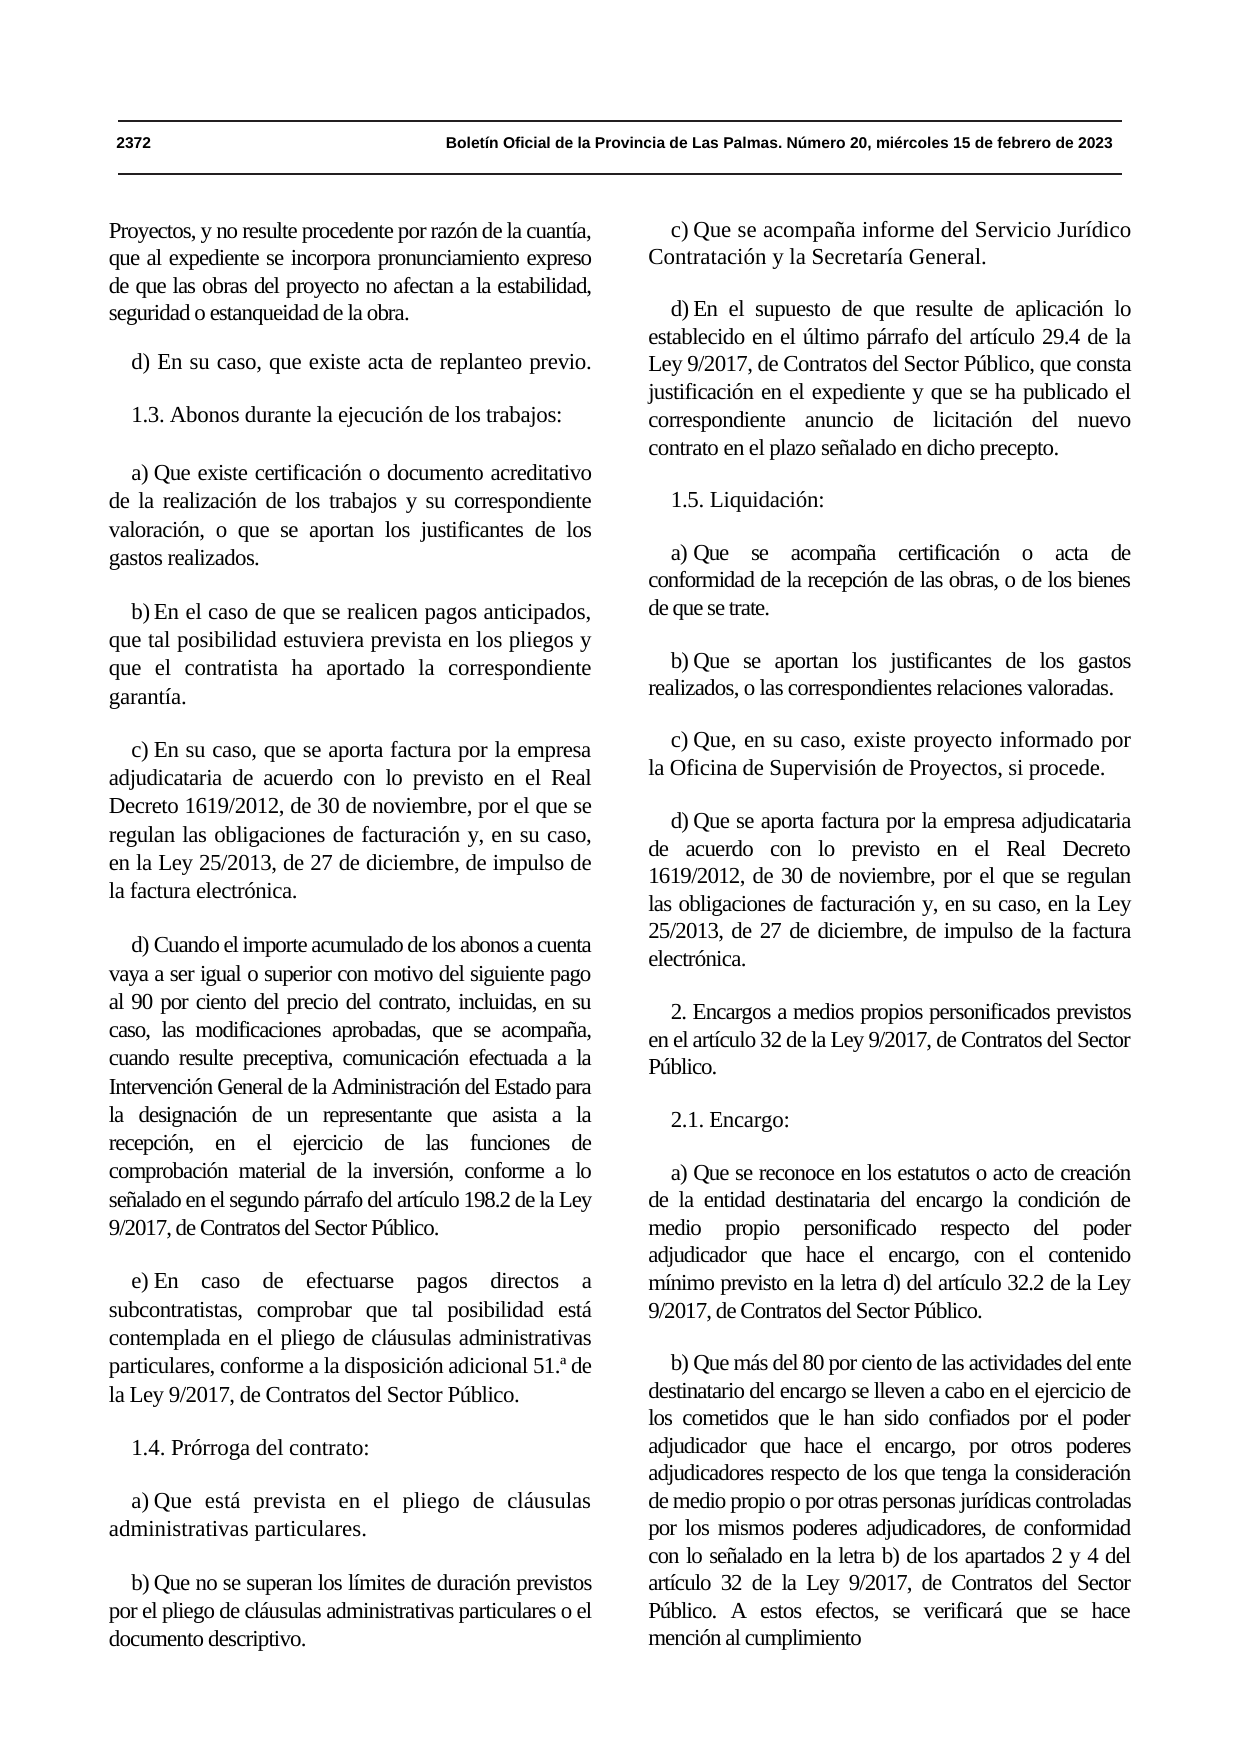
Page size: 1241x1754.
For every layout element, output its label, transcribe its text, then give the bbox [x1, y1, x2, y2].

list Que, en su caso, existe proyecto informado por la Oficina de Supervisión de Proyectos, si procede. [648, 726, 1132, 781]
list Que se acompaña informe del Servicio Jurídico Contratación y la Secretaría General. [648, 216, 1132, 269]
text 2.1. Encargo: [671, 1107, 1132, 1133]
list En caso de efectuarse pagos directos a subcontratistas, comprobar que tal posibilidad está contemplada en el pliego de cláusulas administrativas particulares, conforme a la disposición adicional 51.ª de la Ley 9/2017, de Contratos del Sector Público. [109, 1266, 592, 1408]
text 1.4. Prórroga del contrato: [131, 1435, 592, 1461]
list Que se aportan los justificantes de los gastos realizados, o las correspondientes relaciones valoradas. [648, 646, 1132, 701]
list Que se reconoce en los estatutos o acto de creación de la entidad destinataria del encargo la condición de medio propio personificado respecto del poder adjudicador que hace el encargo, con el contenido mínimo previsto en la letra d) del artículo 32.2 de la Ley 9/2017, de Contratos del Sector Público. [648, 1158, 1132, 1323]
text 2372 Boletín Oficial de la Provincia de Las Palmas. Número 20, miércoles 15 de febrero de 2023 [116, 135, 1132, 152]
text 2. Encargos a medios propios personificados previstos en el artículo 32 de la Ley 9/2017, de Contratos del Sector Público. [648, 997, 1132, 1080]
list En el supuesto de que resulte de aplicación lo establecido en el último párrafo del artículo 29.4 de la Ley 9/2017, de Contratos del Sector Público, que consta justificación en el expediente y que se ha publicado el correspondiente anuncio de licitación del nuevo contrato en el plazo señalado en dicho precepto. [648, 294, 1132, 461]
list Que existe certificación o documento acreditativo de la realización de los trabajos y su correspondiente valoración, o que se aportan los justificantes de los gastos realizados. [109, 458, 592, 571]
list En el caso de que se realicen pagos anticipados, que tal posibilidad estuviera prevista en los pliegos y que el contratista ha aportado la correspondiente garantía. [109, 597, 592, 710]
text Proyectos, y no resulte procedente por razón de la cuantía, que al expediente se incorpora pronunciamiento expreso de que las obras del proyecto no afectan a la estabilidad, seguridad o estanqueidad de la obra. [109, 216, 592, 326]
text 1.5. Liquidación: [671, 487, 1132, 513]
list En su caso, que se aporta factura por la empresa adjudicataria de acuerdo con lo previsto en el Real Decreto 1619/2012, de 30 de noviembre, por el que se regulan las obligaciones de facturación y, en su caso, en la Ley 25/2013, de 27 de diciembre, de impulso de la factura electrónica. [109, 735, 592, 904]
list Que está prevista en el pliego de cláusulas administrativas particulares. [109, 1486, 592, 1542]
text d) En su caso, que existe acta de replanteo previo. 1.3. Abonos durante la ejecución de los trabajos: [131, 326, 592, 433]
list Que se aporta factura por la empresa adjudicataria de acuerdo con lo previsto en el Real Decreto 1619/2012, de 30 de noviembre, por el que se regulan las obligaciones de facturación y, en su caso, en la Ley 25/2013, de 27 de diciembre, de impulso de la factura electrónica. [648, 806, 1132, 972]
list Que no se superan los límites de duración previstos por el pliego de cláusulas administrativas particulares o el documento descriptivo. [109, 1568, 592, 1652]
list Que más del 80 por ciento de las actividades del ente destinatario del encargo se lleven a cabo en el ejercicio de los cometidos que le han sido confiados por el poder adjudicador que hace el encargo, por otros poderes adjudicadores respecto de los que tenga la consideración de medio propio o por otras personas jurídicas controladas por los mismos poderes adjudicadores, de conformidad con lo señalado en la letra b) de los apartados 2 y 4 del artículo 32 de la Ley 9/2017, de Contratos del Sector Público. A estos efectos, se verificará que se hace mención al cumplimiento [648, 1349, 1132, 1651]
list Que se acompaña certificación o acta de conformidad de la recepción de las obras, o de los bienes de que se trate. [648, 538, 1132, 621]
list Cuando el importe acumulado de los abonos a cuenta vaya a ser igual o superior con motivo del siguiente pago al 90 por ciento del precio del contrato, incluidas, en su caso, las modificaciones aprobadas, que se acompaña, cuando resulte preceptiva, comunicación efectuada a la Intervención General de la Administración del Estado para la designación de un representante que asista a la recepción, en el ejercicio de las funciones de comprobación material de la inversión, conforme a lo señalado en el segundo párrafo del artículo 198.2 de la Ley 9/2017, de Contratos del Sector Público. [109, 930, 592, 1241]
